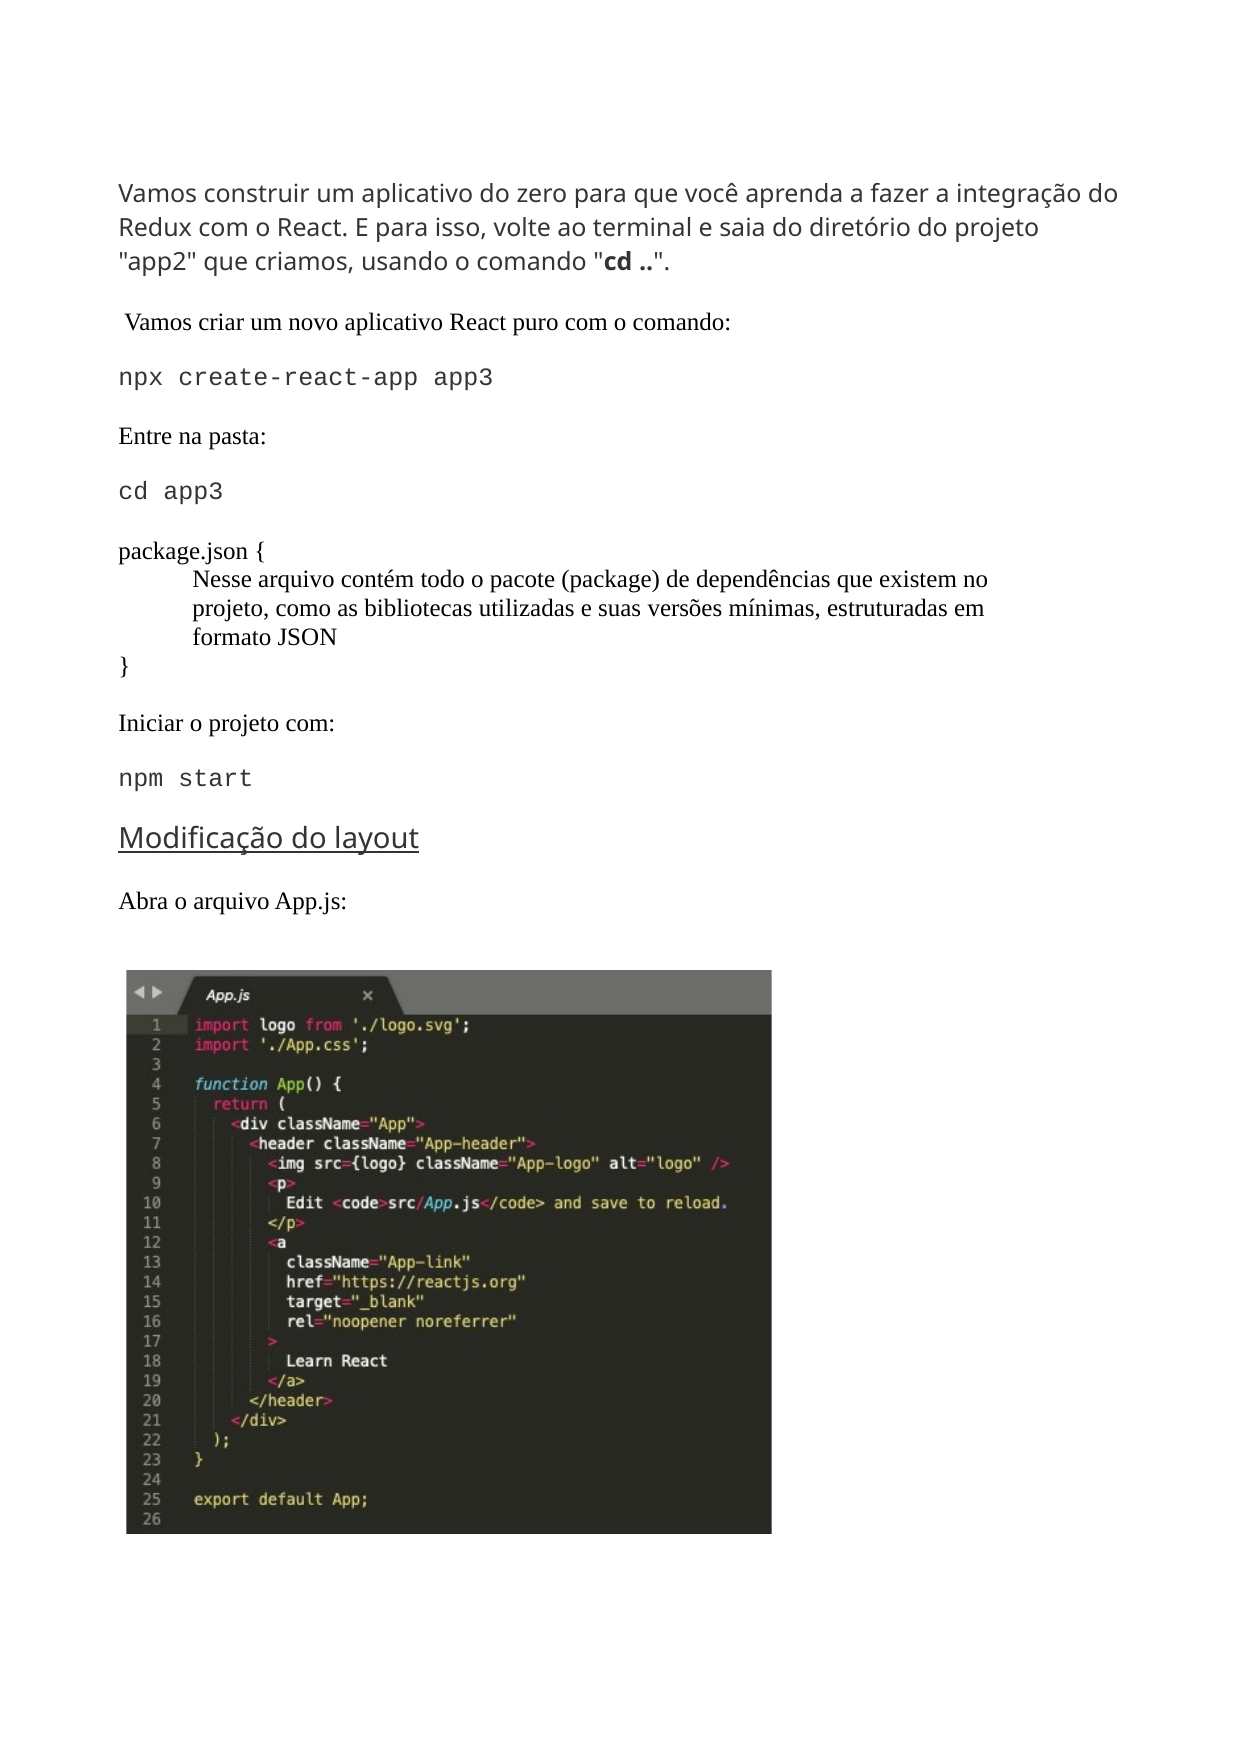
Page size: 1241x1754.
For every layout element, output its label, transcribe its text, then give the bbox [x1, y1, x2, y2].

picture [126, 970, 772, 1534]
text Iniciar o projeto com: [118, 708, 1122, 737]
text Abra o arquivo App.js: [118, 886, 1122, 914]
text } [118, 651, 1122, 679]
text npm start [118, 766, 1122, 794]
text Vamos construir um aplicativo do zero para que você aprenda a fazer a integração do Redux com o React. E para isso, volte ao terminal e saia do diretório do projeto "app2" que criamos, usando o comando "cd ..". [118, 176, 1122, 278]
text npx create-react-app app3 [118, 364, 1122, 392]
text cd app3 [118, 479, 1122, 507]
text Vamos criar um novo aplicativo React puro com o comando: [118, 307, 1122, 335]
text Entre na pasta: [118, 421, 1122, 450]
text Modificação do layout [118, 818, 1122, 857]
text package.json { [118, 536, 1122, 564]
text Nesse arquivo contém todo o pacote (package) de dependências que existem no projeto, como as bibliotecas utilizadas e suas versões mínimas, estruturadas em formato JSON [118, 564, 1122, 651]
